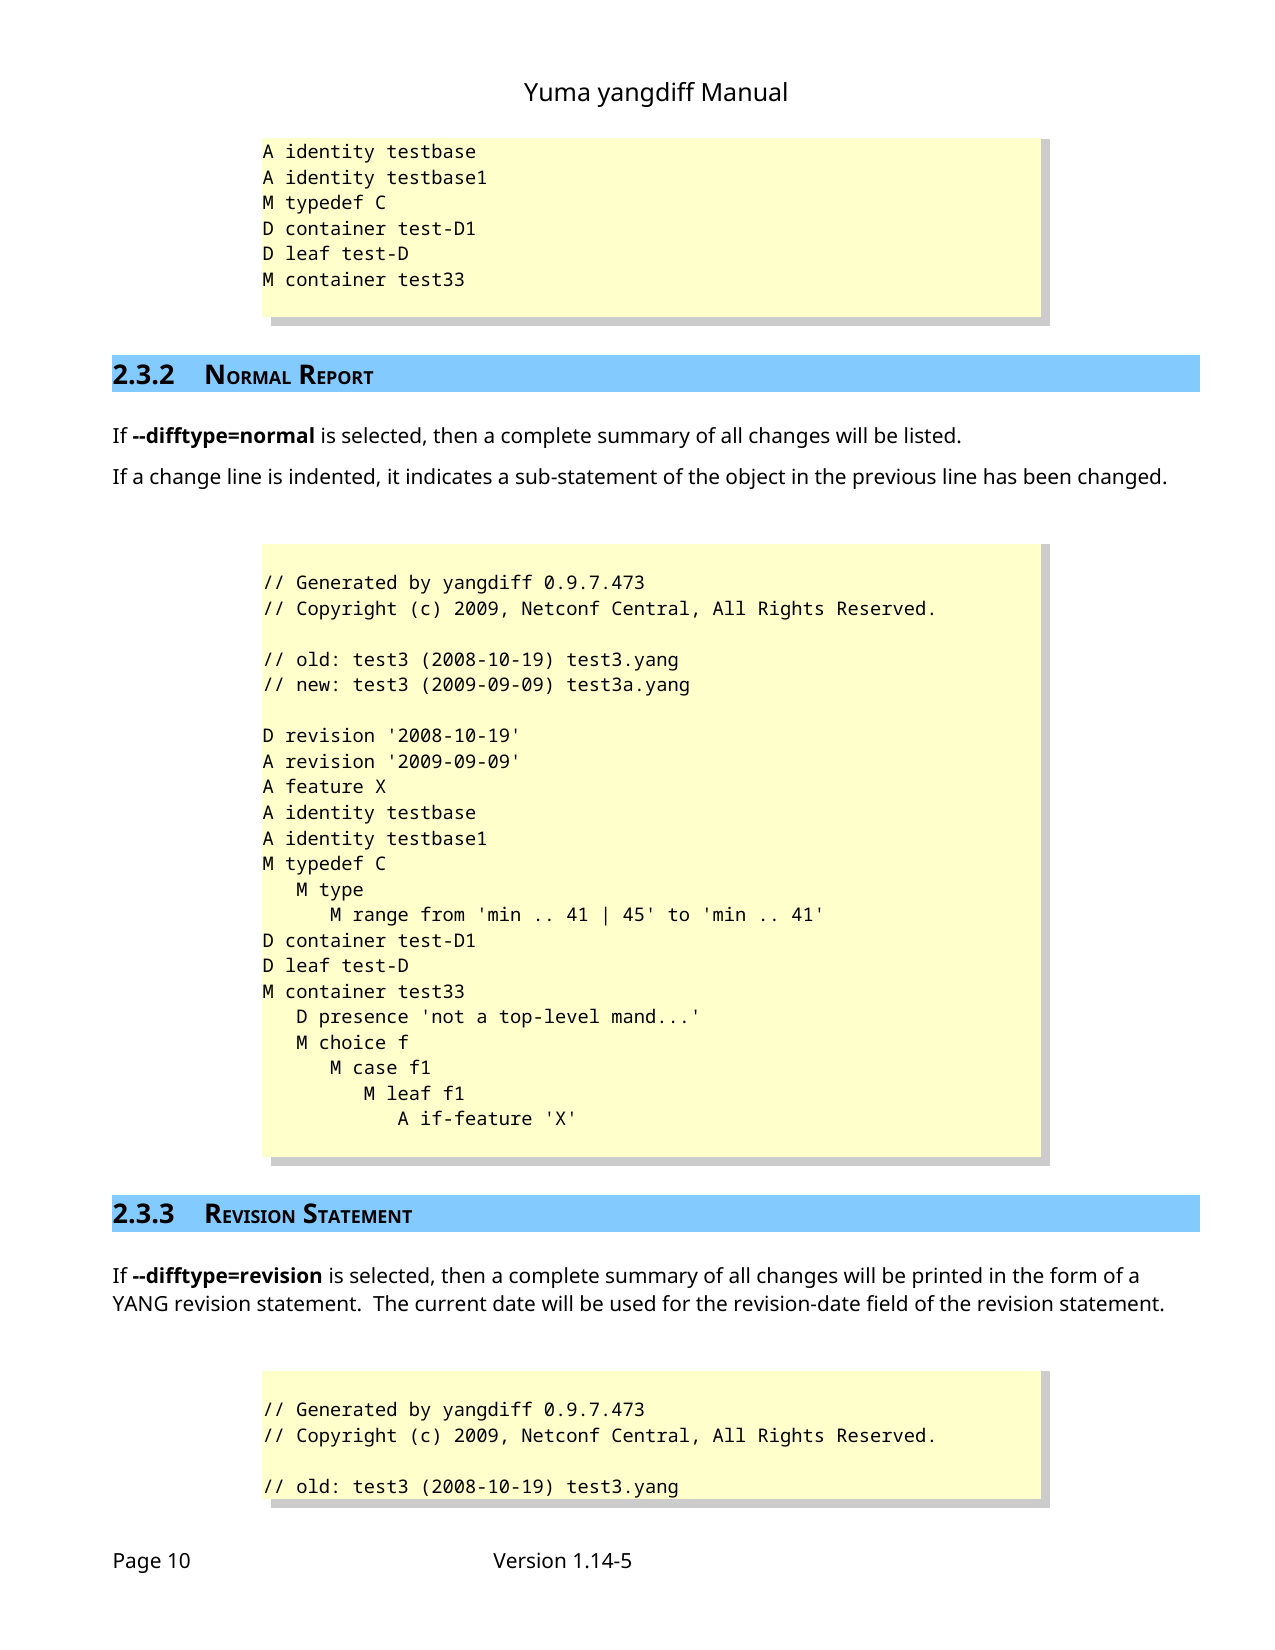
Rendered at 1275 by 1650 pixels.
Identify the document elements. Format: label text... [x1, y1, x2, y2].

text M range from 'min .. 41 | 45' to 'min .. 41' [262, 901, 1041, 927]
subtitle Revision Statement [112, 1195, 1200, 1232]
text // Generated by yangdiff 0.9.7.473 [262, 1397, 1041, 1422]
text A identity testbase [262, 138, 1041, 164]
text If --difftype=normal is selected, then a complete summary of all changes will be listed. [112, 421, 1200, 450]
text D leaf test-D [262, 952, 1041, 978]
text D leaf test-D [262, 241, 1041, 266]
text If a change line is indented, it indicates a sub-statement of the object in the previous line has been changed. [112, 462, 1200, 491]
text // Generated by yangdiff 0.9.7.473 [262, 570, 1041, 595]
text M case f1 [262, 1054, 1041, 1080]
text D container test-D1 [262, 927, 1041, 952]
text M leaf f1 [262, 1080, 1041, 1106]
text A revision '2009-09-09' [262, 748, 1041, 774]
text M type [262, 876, 1041, 901]
text A feature X [262, 774, 1041, 799]
text // old: test3 (2008-10-19) test3.yang [262, 646, 1041, 672]
text D presence 'not a top-level mand...' [262, 1003, 1041, 1029]
text // old: test3 (2008-10-19) test3.yang [262, 1473, 1041, 1499]
text A identity testbase1 [262, 825, 1041, 850]
text M container test33 [262, 978, 1041, 1003]
text If --difftype=revision is selected, then a complete summary of all changes will be printed in the form of a YANG revision statement. The current date will be used for the revision-date field of the revision statement. [112, 1261, 1200, 1318]
subtitle Normal Report [112, 355, 1200, 392]
text M choice f [262, 1029, 1041, 1054]
text D container test-D1 [262, 215, 1041, 241]
text A if-feature 'X' [262, 1106, 1041, 1131]
text // Copyright (c) 2009, Netconf Central, All Rights Reserved. [262, 1422, 1041, 1448]
text M typedef C [262, 189, 1041, 215]
text // Copyright (c) 2009, Netconf Central, All Rights Reserved. [262, 595, 1041, 621]
text // new: test3 (2009-09-09) test3a.yang [262, 672, 1041, 697]
text M container test33 [262, 266, 1041, 292]
text D revision '2008-10-19' [262, 723, 1041, 748]
text A identity testbase [262, 799, 1041, 825]
text M typedef C [262, 850, 1041, 876]
text A identity testbase1 [262, 164, 1041, 189]
